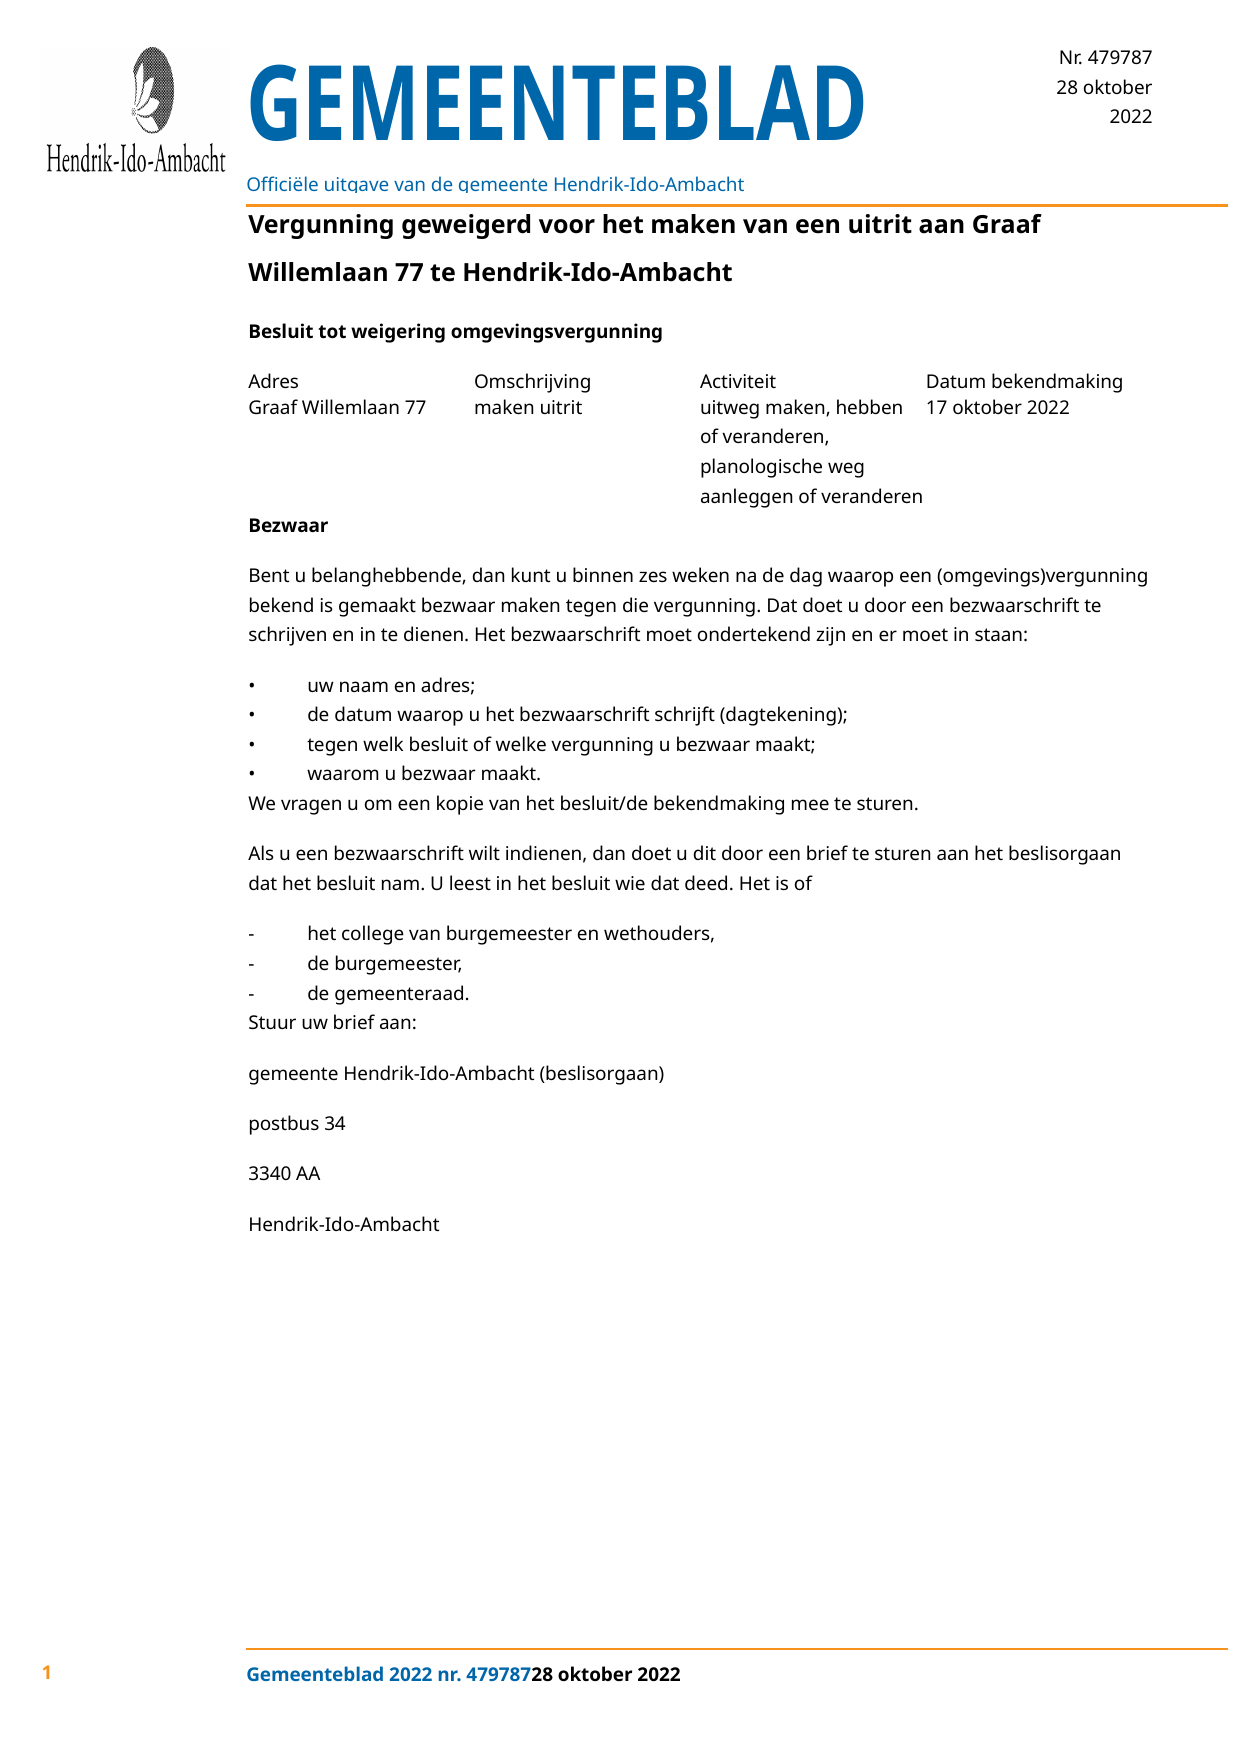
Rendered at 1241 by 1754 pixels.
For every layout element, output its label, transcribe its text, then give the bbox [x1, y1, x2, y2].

table_header Activiteit [700, 369, 926, 394]
table_header Adres [248, 369, 474, 394]
table_cell maken uitrit [474, 394, 700, 509]
picture [41, 47, 231, 172]
text postbus 34 [248, 1110, 1152, 1136]
list uw naam en adres; [248, 672, 1152, 698]
list waarom u bezwaar maakt. [248, 761, 1152, 786]
list tegen welk besluit of welke vergunning u bezwaar maakt; [248, 731, 1152, 757]
text gemeente Hendrik-Ido-Ambacht (beslisorgaan) [248, 1060, 1152, 1086]
text 3340 AA [248, 1161, 1152, 1186]
table_cell 17 oktober 2022 [926, 394, 1152, 509]
text Vergunning geweigerd voor het maken van een uitrit aan Graaf Willemlaan 77 te Hendrik-Ido-Ambacht [248, 207, 1152, 288]
table_header Datum bekendmaking [926, 369, 1152, 394]
text Als u een bezwaarschrift wilt indienen, dan doet u dit door een brief te sturen aan het beslisorgaan dat het besluit nam. U leest in het besluit wie dat deed. Het is of [248, 841, 1152, 896]
list de datum waarop u het bezwaarschrift schrijft (dagtekening); [248, 701, 1152, 727]
list het college van burgemeester en wethouders, [248, 921, 1152, 946]
text Bent u belanghebbende, dan kunt u binnen zes weken na de dag waarop een (omgevings)vergunning bekend is gemaakt bezwaar maken tegen die vergunning. Dat doet u door een bezwaarschrift te schrijven en in te dienen. Het bezwaarschrift moet ondertekend zijn en er moet in staan: [248, 562, 1152, 647]
list de gemeenteraad. [248, 980, 1152, 1006]
table_header Omschrijving [474, 369, 700, 394]
text Stuur uw brief aan: [248, 1009, 1152, 1035]
table_cell Graaf Willemlaan 77 [248, 394, 474, 509]
table_cell uitweg maken, hebben of veranderen, planologische weg aanleggen of veranderen [700, 394, 926, 509]
text Besluit tot weigering omgevingsvergunning [248, 318, 1152, 344]
text We vragen u om een kopie van het besluit/de bekendmaking mee te sturen. [248, 790, 1152, 816]
text Bezwaar [248, 512, 1152, 538]
list de burgemeester, [248, 950, 1152, 976]
text Hendrik-Ido-Ambacht [248, 1211, 1152, 1237]
